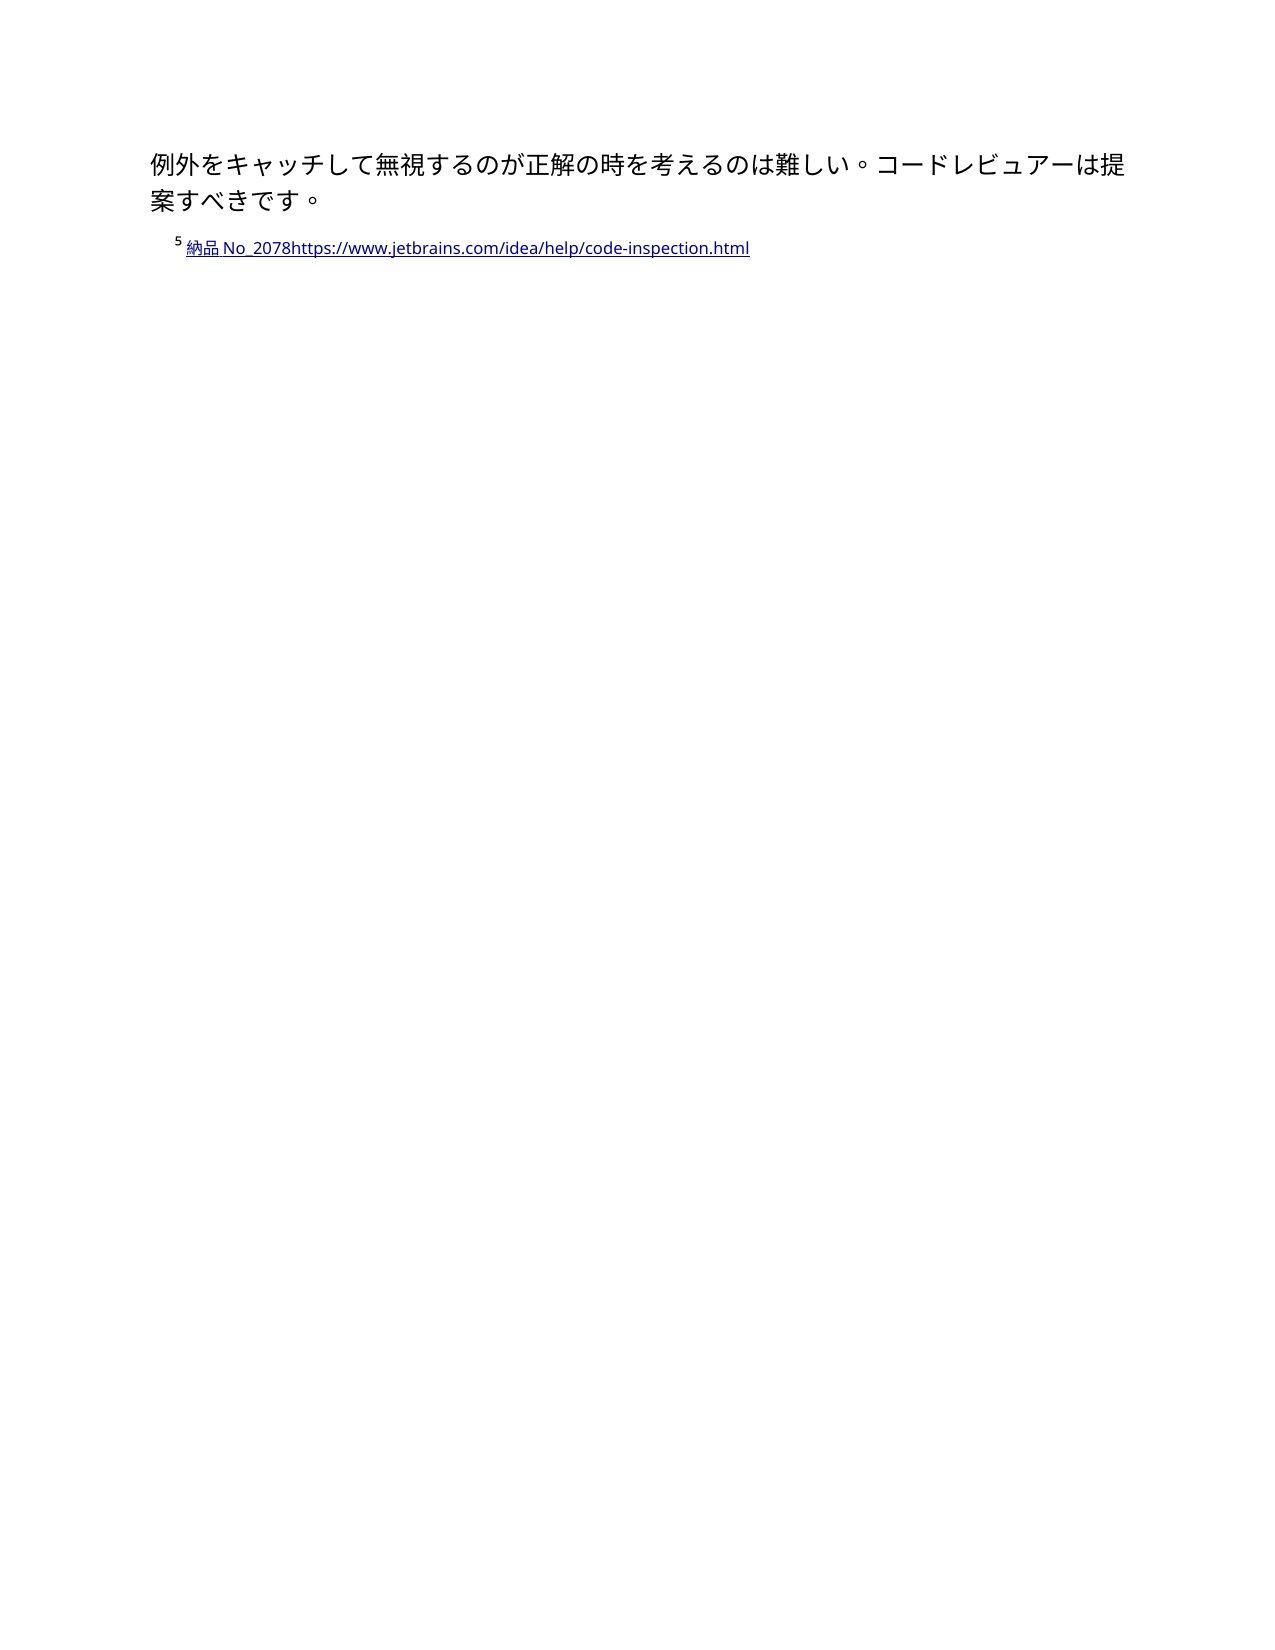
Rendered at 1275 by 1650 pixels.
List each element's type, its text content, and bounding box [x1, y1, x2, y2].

text ⁵納品No_2078https://www.jetbrains.com/idea/help/code-inspection.html [174, 232, 1275, 261]
text 例外をキャッチして無視するのが正解の時を考えるのは難しい。コードレビュアーは提案すべきです。 [150, 147, 1126, 217]
